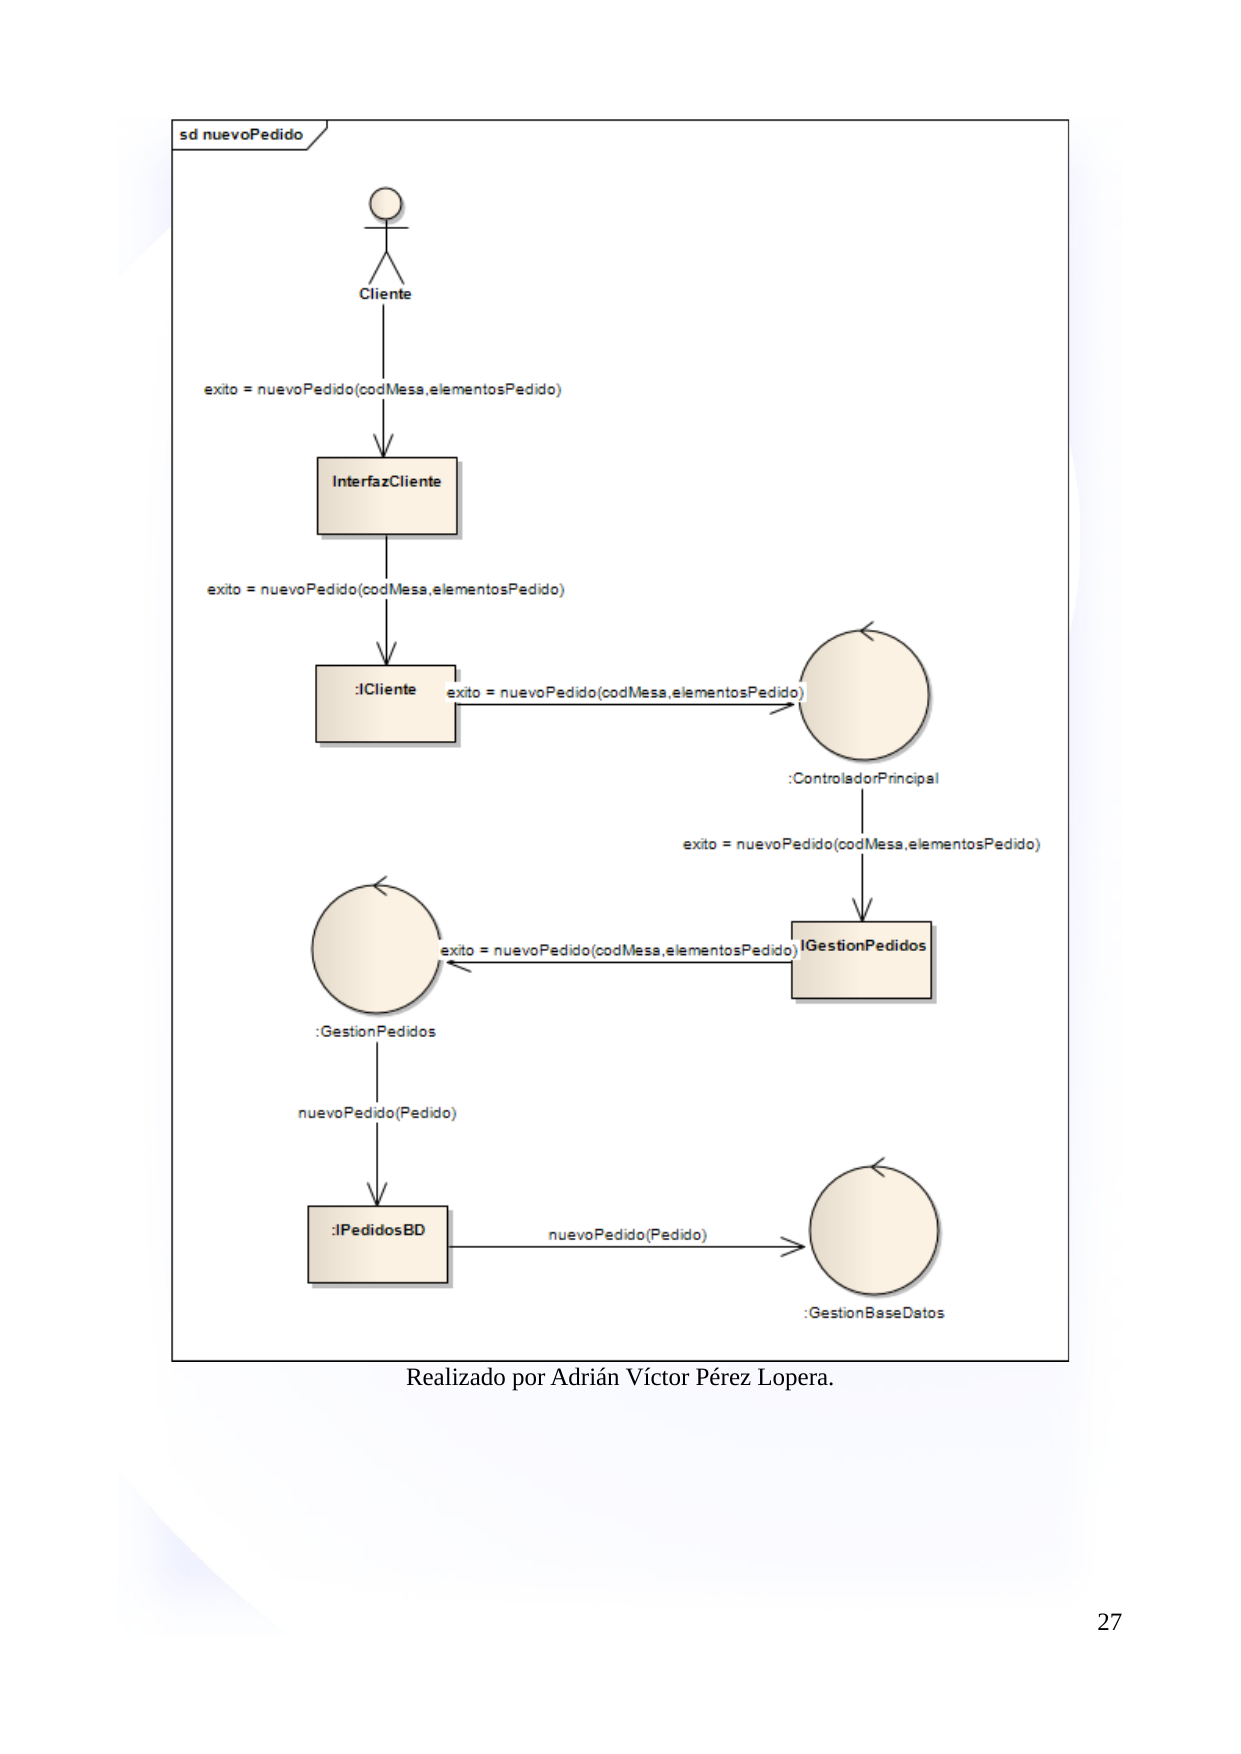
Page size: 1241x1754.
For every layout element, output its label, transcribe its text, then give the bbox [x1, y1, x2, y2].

text Realizado por Adrián Víctor Pérez Lopera. [118, 1362, 1122, 1391]
picture [170, 118, 1070, 1362]
picture [118, 1391, 1122, 1636]
